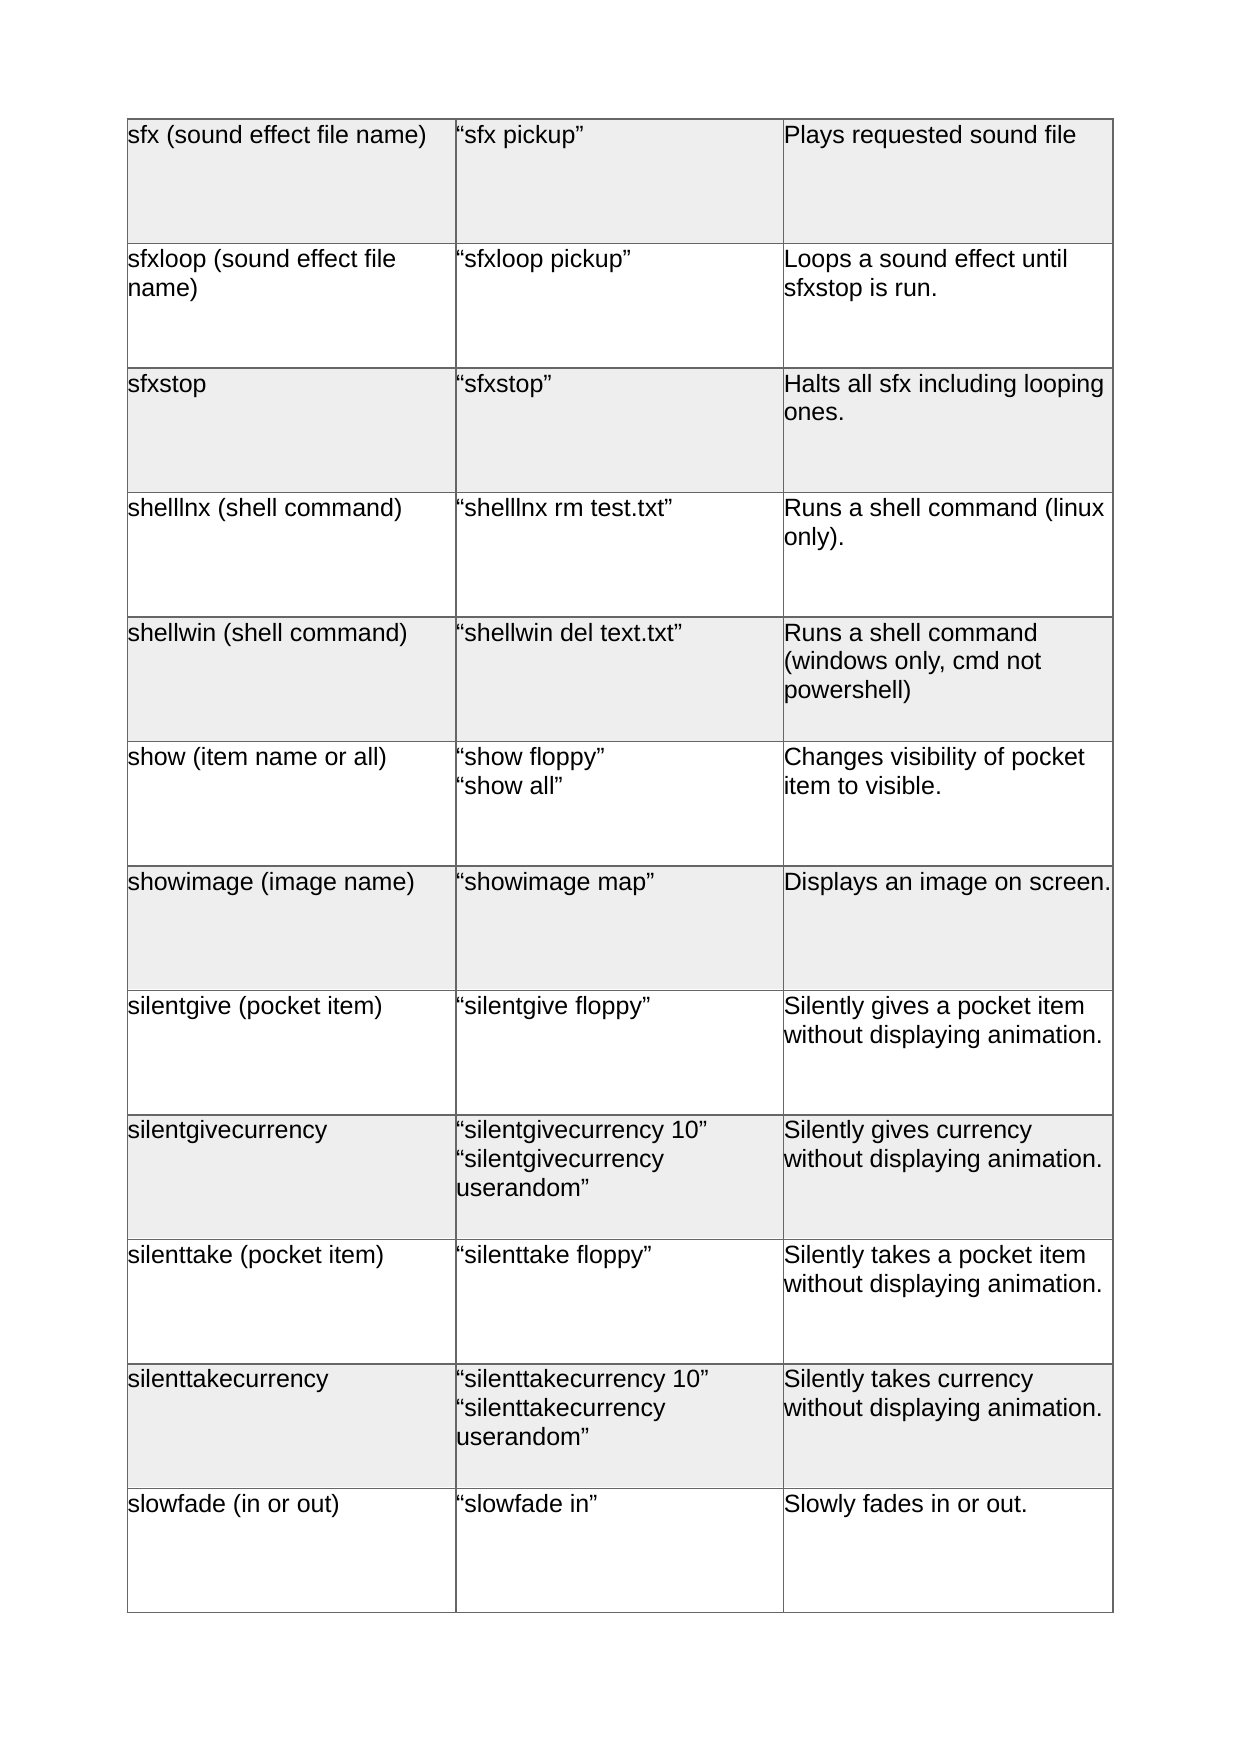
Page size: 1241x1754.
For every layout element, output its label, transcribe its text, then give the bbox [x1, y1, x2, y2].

table_cell silentgivecurrency [128, 1116, 455, 1238]
table_cell Silently takes currency without displaying animation. [784, 1365, 1112, 1487]
table_cell Displays an image on screen. [784, 867, 1112, 989]
table_cell “shellwin del text.txt” [457, 618, 783, 741]
table_cell Silently gives currency without displaying animation. [784, 1116, 1112, 1238]
table_cell “silentgive floppy” [457, 991, 783, 1114]
table_cell Runs a shell command (windows only, cmd not powershell) [784, 618, 1112, 741]
table_cell show (item name or all) [128, 742, 455, 865]
table_cell slowfade (in or out) [128, 1489, 455, 1612]
table_cell Loops a sound effect until sfxstop is run. [784, 244, 1112, 367]
table_cell silenttake (pocket item) [128, 1240, 455, 1363]
table_cell sfxstop [128, 369, 455, 492]
table_cell “shelllnx rm test.txt” [457, 493, 783, 616]
table_cell Plays requested sound file [784, 120, 1112, 243]
table_cell Changes visibility of pocket item to visible. [784, 742, 1112, 865]
table_cell “sfxloop pickup” [457, 244, 783, 367]
table_cell “show floppy” “show all” [457, 742, 783, 865]
table_cell “sfx pickup” [457, 120, 783, 243]
table_cell “sfxstop” [457, 369, 783, 492]
table_cell sfx (sound effect file name) [128, 120, 455, 243]
table_cell “silentgivecurrency 10” “silentgivecurrency userandom” [457, 1116, 783, 1238]
table_cell Runs a shell command (linux only). [784, 493, 1112, 616]
table_cell Halts all sfx including looping ones. [784, 369, 1112, 492]
table_cell Silently takes a pocket item without displaying animation. [784, 1240, 1112, 1363]
table_cell showimage (image name) [128, 867, 455, 989]
table_cell shellwin (shell command) [128, 618, 455, 741]
table_cell silentgive (pocket item) [128, 991, 455, 1114]
table_cell “silenttake floppy” [457, 1240, 783, 1363]
table_cell Silently gives a pocket item without displaying animation. [784, 991, 1112, 1114]
table_cell shelllnx (shell command) [128, 493, 455, 616]
table_cell Slowly fades in or out. [784, 1489, 1112, 1612]
table_cell “slowfade in” [457, 1489, 783, 1612]
table_cell sfxloop (sound effect file name) [128, 244, 455, 367]
table_cell “showimage map” [457, 867, 783, 989]
table_cell silenttakecurrency [128, 1365, 455, 1487]
table_cell “silenttakecurrency 10” “silenttakecurrency userandom” [457, 1365, 783, 1487]
